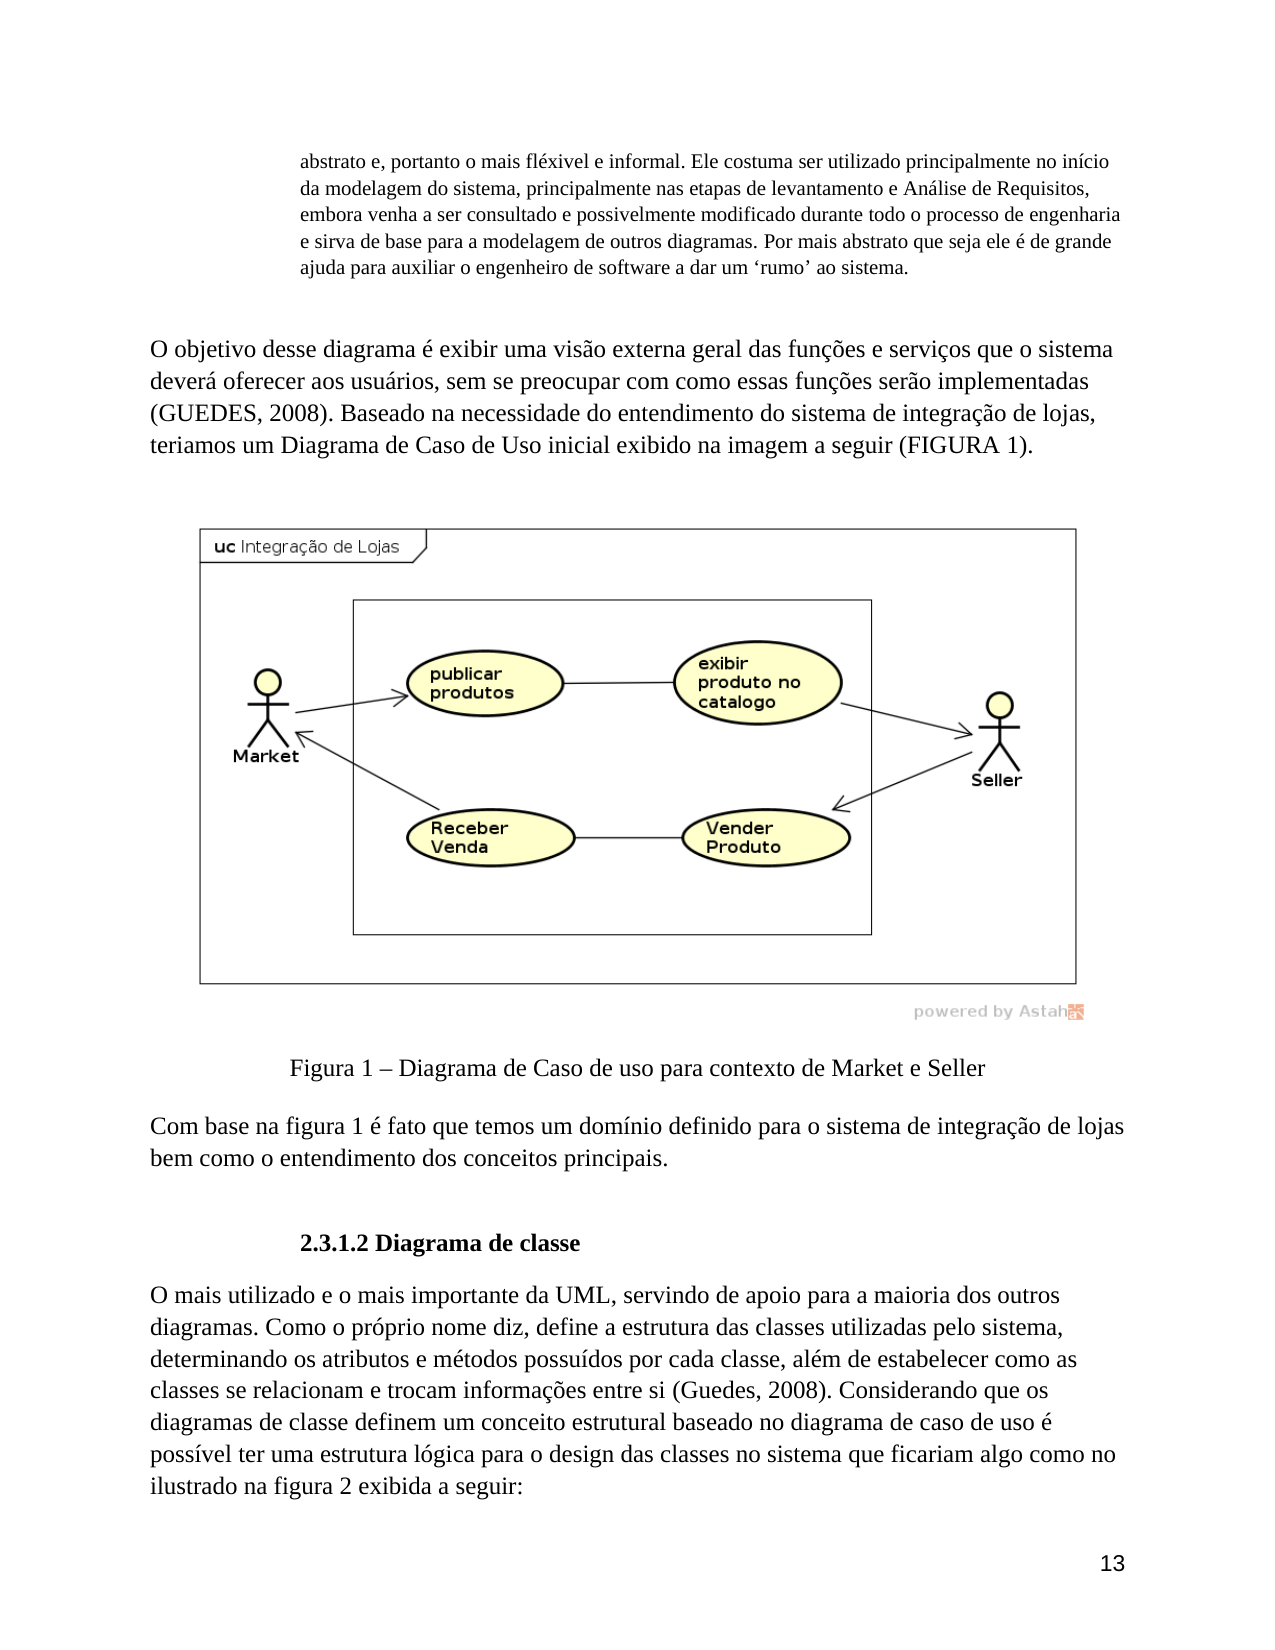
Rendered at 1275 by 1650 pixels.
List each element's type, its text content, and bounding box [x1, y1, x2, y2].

text O objetivo desse diagrama é exibir uma visão externa geral das funções e serviços que o sistema deverá oferecer aos usuários, sem se preocupar com como essas funções serão implementadas (GUEDES, 2008). Baseado na necessidade do entendimento do sistema de integração de lojas, teriamos um Diagrama de Caso de Uso inicial exibido na imagem a seguir (FIGURA 1). [150, 336, 1125, 458]
text O mais utilizado e o mais importante da UML, servindo de apoio para a maioria dos outros diagramas. Como o próprio nome diz, define a estrutura das classes utilizadas pelo sistema, determinando os atributos e métodos possuídos por cada classe, além de estabelecer como as classes se relacionam e trocam informações entre si (Guedes, 2008). Considerando que os diagramas de classe definem um conceito estrutural baseado no diagrama de caso de uso é possível ter uma estrutura lógica para o design das classes no sistema que ficariam algo como no ilustrado na figura 2 exibida a seguir: [150, 1281, 1125, 1500]
text Com base na figura 1 é fato que temos um domínio definido para o sistema de integração de lojas bem como o entendimento dos conceitos principais. [150, 1112, 1125, 1172]
text Figura 1 – Diagrama de Caso de uso para contexto de Market e Seller [150, 1054, 1125, 1082]
text 2.3.1.2 Diagrama de classe [150, 1229, 1125, 1256]
picture [186, 515, 1089, 1025]
text abstrato e, portanto o mais fléxivel e informal. Ele costuma ser utilizado principalmente no início da modelagem do sistema, principalmente nas etapas de levantamento e Análise de Requisitos, embora venha a ser consultado e possivelmente modificado durante todo o processo de engenharia e sirva de base para a modelagem de outros diagramas. Por mais abstrato que seja ele é de grande ajuda para auxiliar o engenheiro de software a dar um ‘rumo’ ao sistema. [300, 150, 1125, 279]
